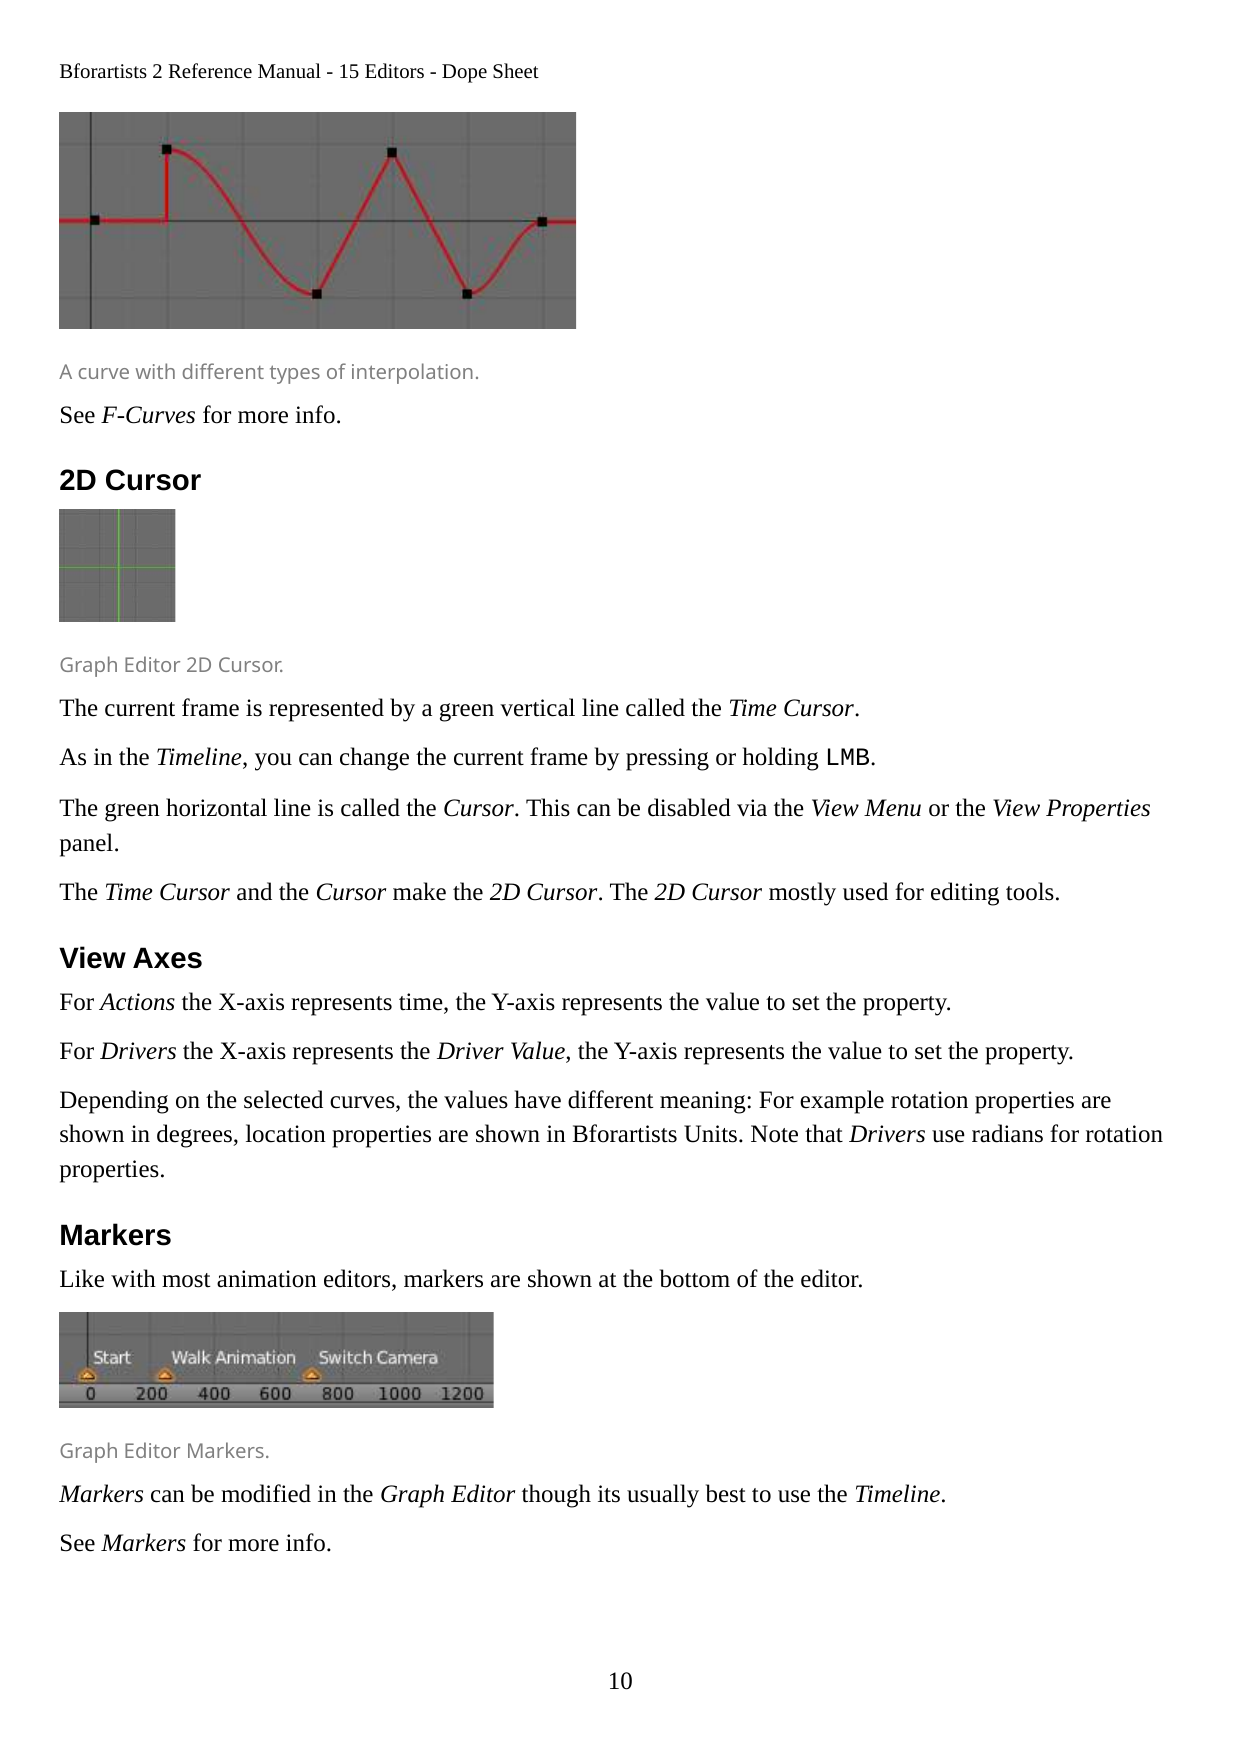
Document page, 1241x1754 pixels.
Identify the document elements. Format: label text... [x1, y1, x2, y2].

picture [59, 1312, 494, 1408]
text Graph Editor 2D Cursor. [59, 647, 1181, 678]
subtitle View Axes [59, 941, 1181, 974]
picture [59, 509, 176, 622]
text The Time Cursor and the Cursor make the 2D Cursor. The 2D Cursor mostly used for editing tools. [59, 877, 1181, 906]
text As in the Timeline, you can change the current frame by pressing or holding LMB. [59, 742, 1181, 773]
text The green horizontal line is called the Cursor. This can be disabled via the View Menu or the View Properties panel. [59, 793, 1181, 857]
text See F-Curves for more info. [59, 400, 1181, 428]
text Depending on the selected curves, the values have different meaning: For example rotation properties are shown in degrees, location properties are shown in Bforartists Units. Note that Drivers use radians for rotation properties. [59, 1085, 1181, 1183]
subtitle Markers [59, 1217, 1181, 1251]
text Graph Editor Markers. [59, 1434, 1181, 1465]
subtitle 2D Cursor [59, 463, 1181, 497]
text For Drivers the X-axis represents the Driver Value, the Y-axis represents the value to set the property. [59, 1036, 1181, 1064]
text Markers can be modified in the Graph Editor though its usually best to use the Timeline. [59, 1479, 1181, 1508]
text Like with most animation editors, markers are shown at the bottom of the editor. [59, 1264, 1181, 1292]
text The current frame is represented by a green vertical line called the Time Cursor. [59, 693, 1181, 721]
text A curve with different types of interpolation. [59, 354, 1181, 385]
text See Markers for more info. [59, 1528, 1181, 1557]
picture [59, 112, 577, 329]
text For Actions the X-axis represents time, the Y-axis represents the value to set the property. [59, 987, 1181, 1016]
